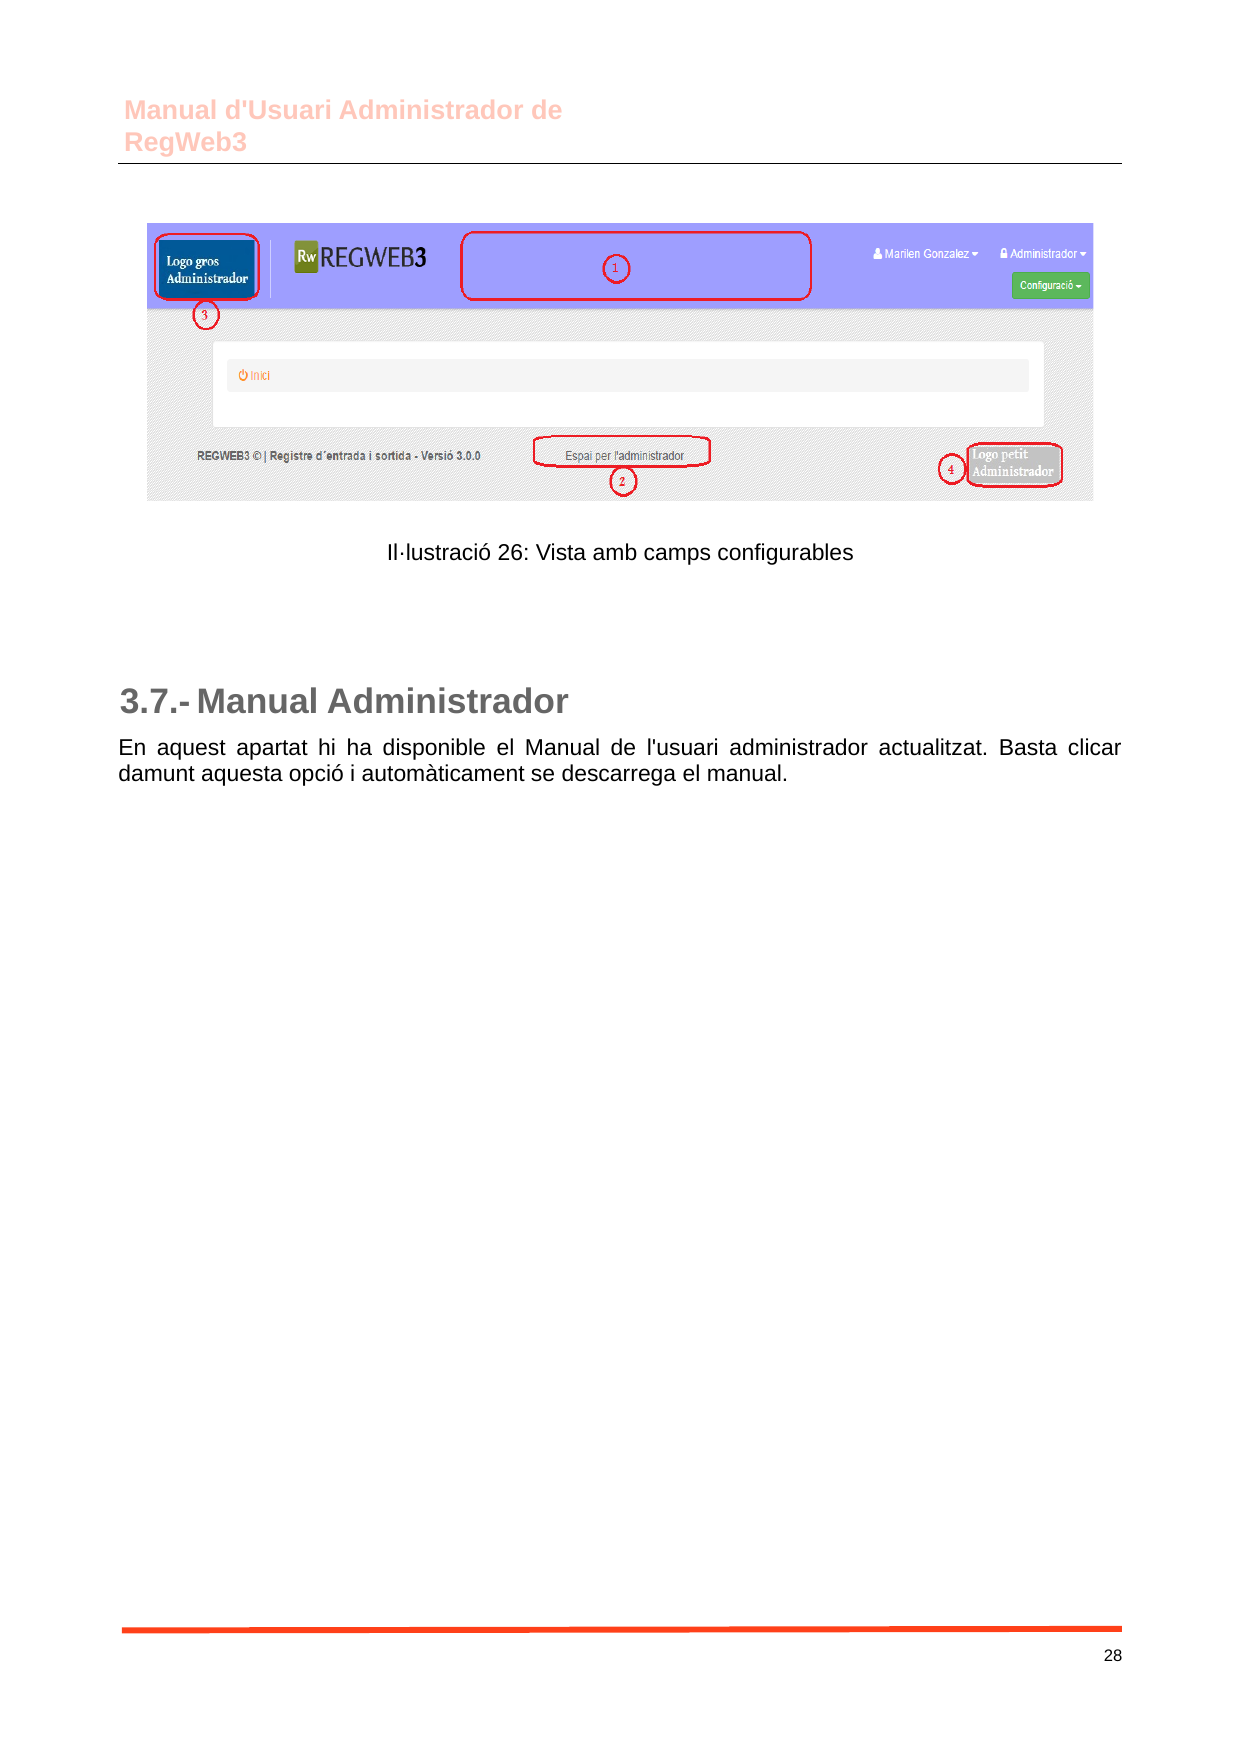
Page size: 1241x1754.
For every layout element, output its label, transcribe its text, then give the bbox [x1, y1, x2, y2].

text En aquest apartat hi ha disponible el Manual de l'usuari administrador actualitzat. Basta clicar damunt aquesta opció i automàticament se descarrega el manual. [118, 734, 1122, 786]
picture [147, 223, 1094, 501]
text Il·lustració 26: Vista amb camps configurables [118, 539, 1122, 565]
subtitle Manual Administrador [119, 681, 1122, 721]
